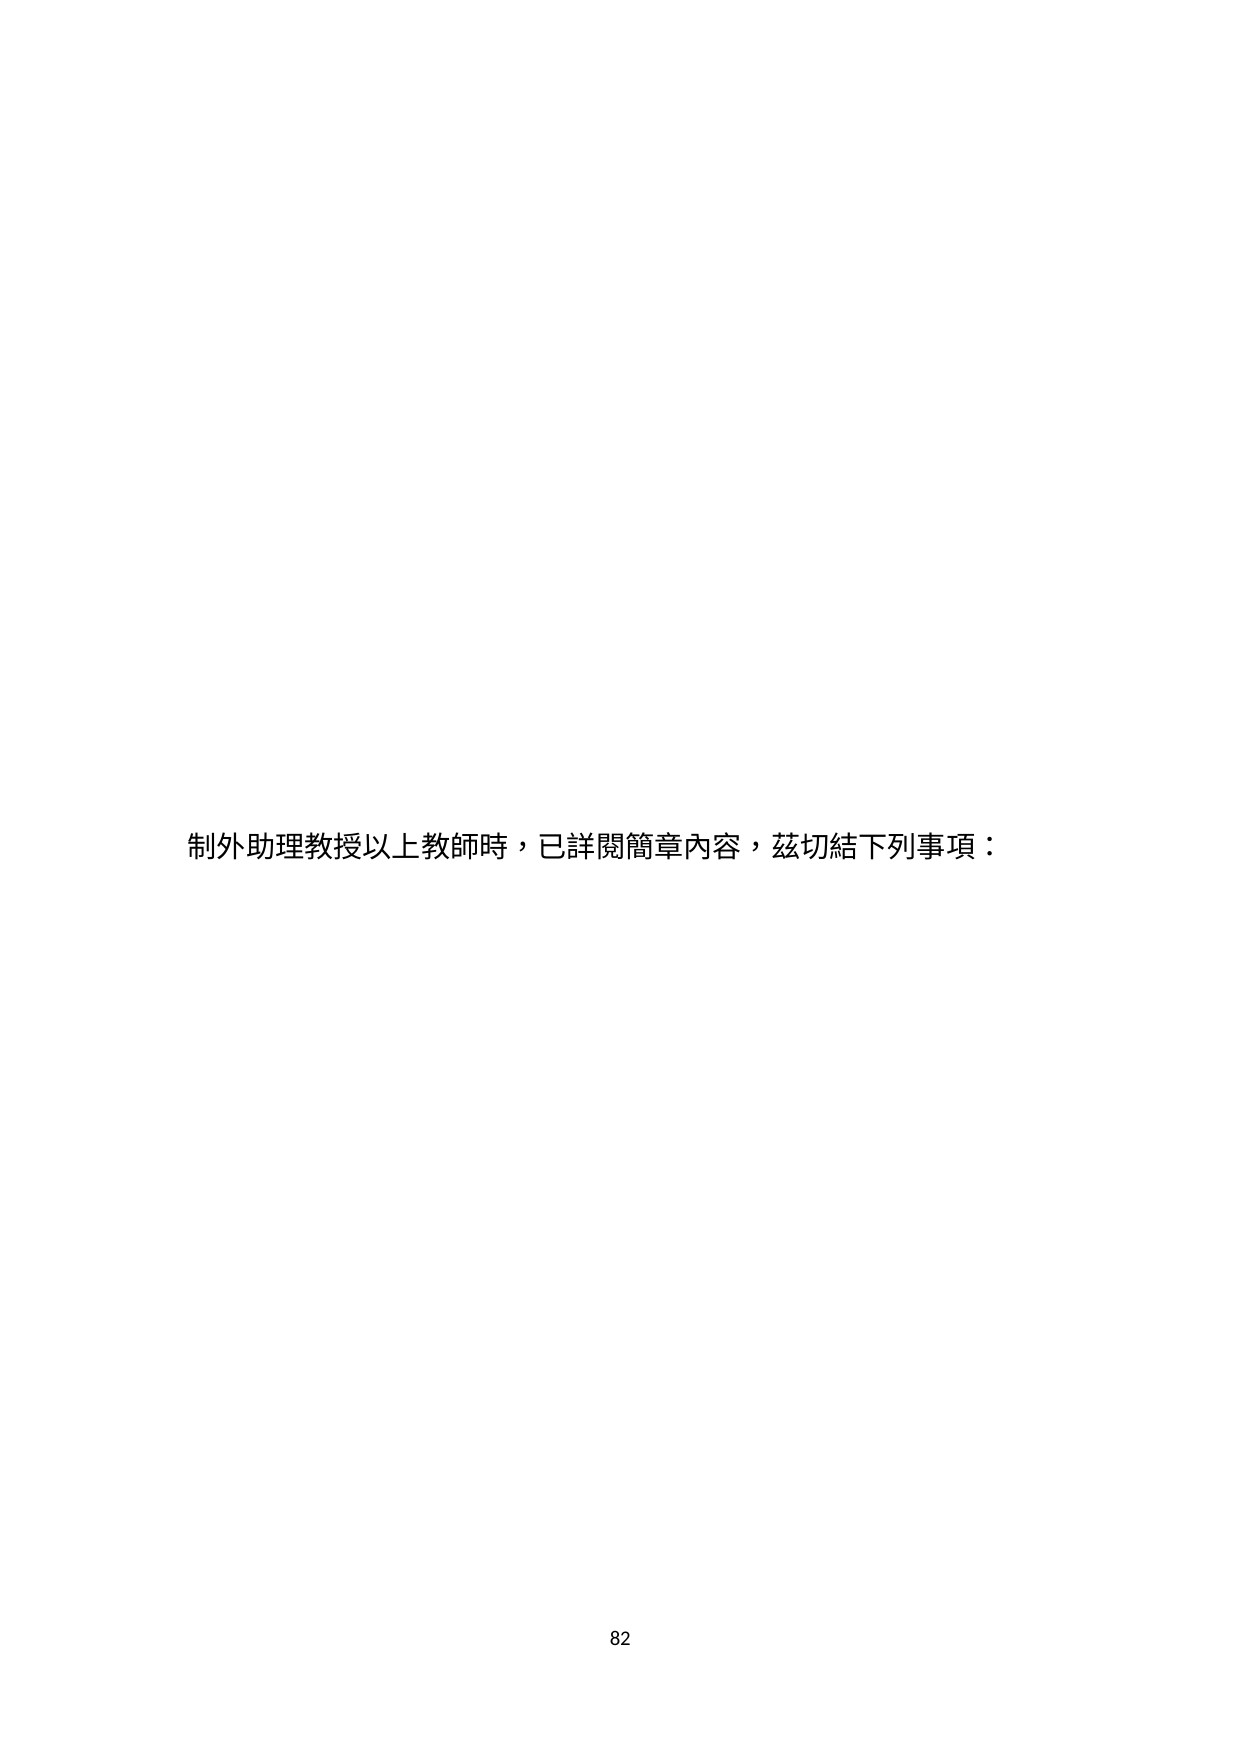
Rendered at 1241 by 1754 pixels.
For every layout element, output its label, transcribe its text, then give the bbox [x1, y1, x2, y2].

text 制外助理教授以上教師時，已詳閱簡章內容，茲切結下列事項： [187, 803, 1053, 866]
